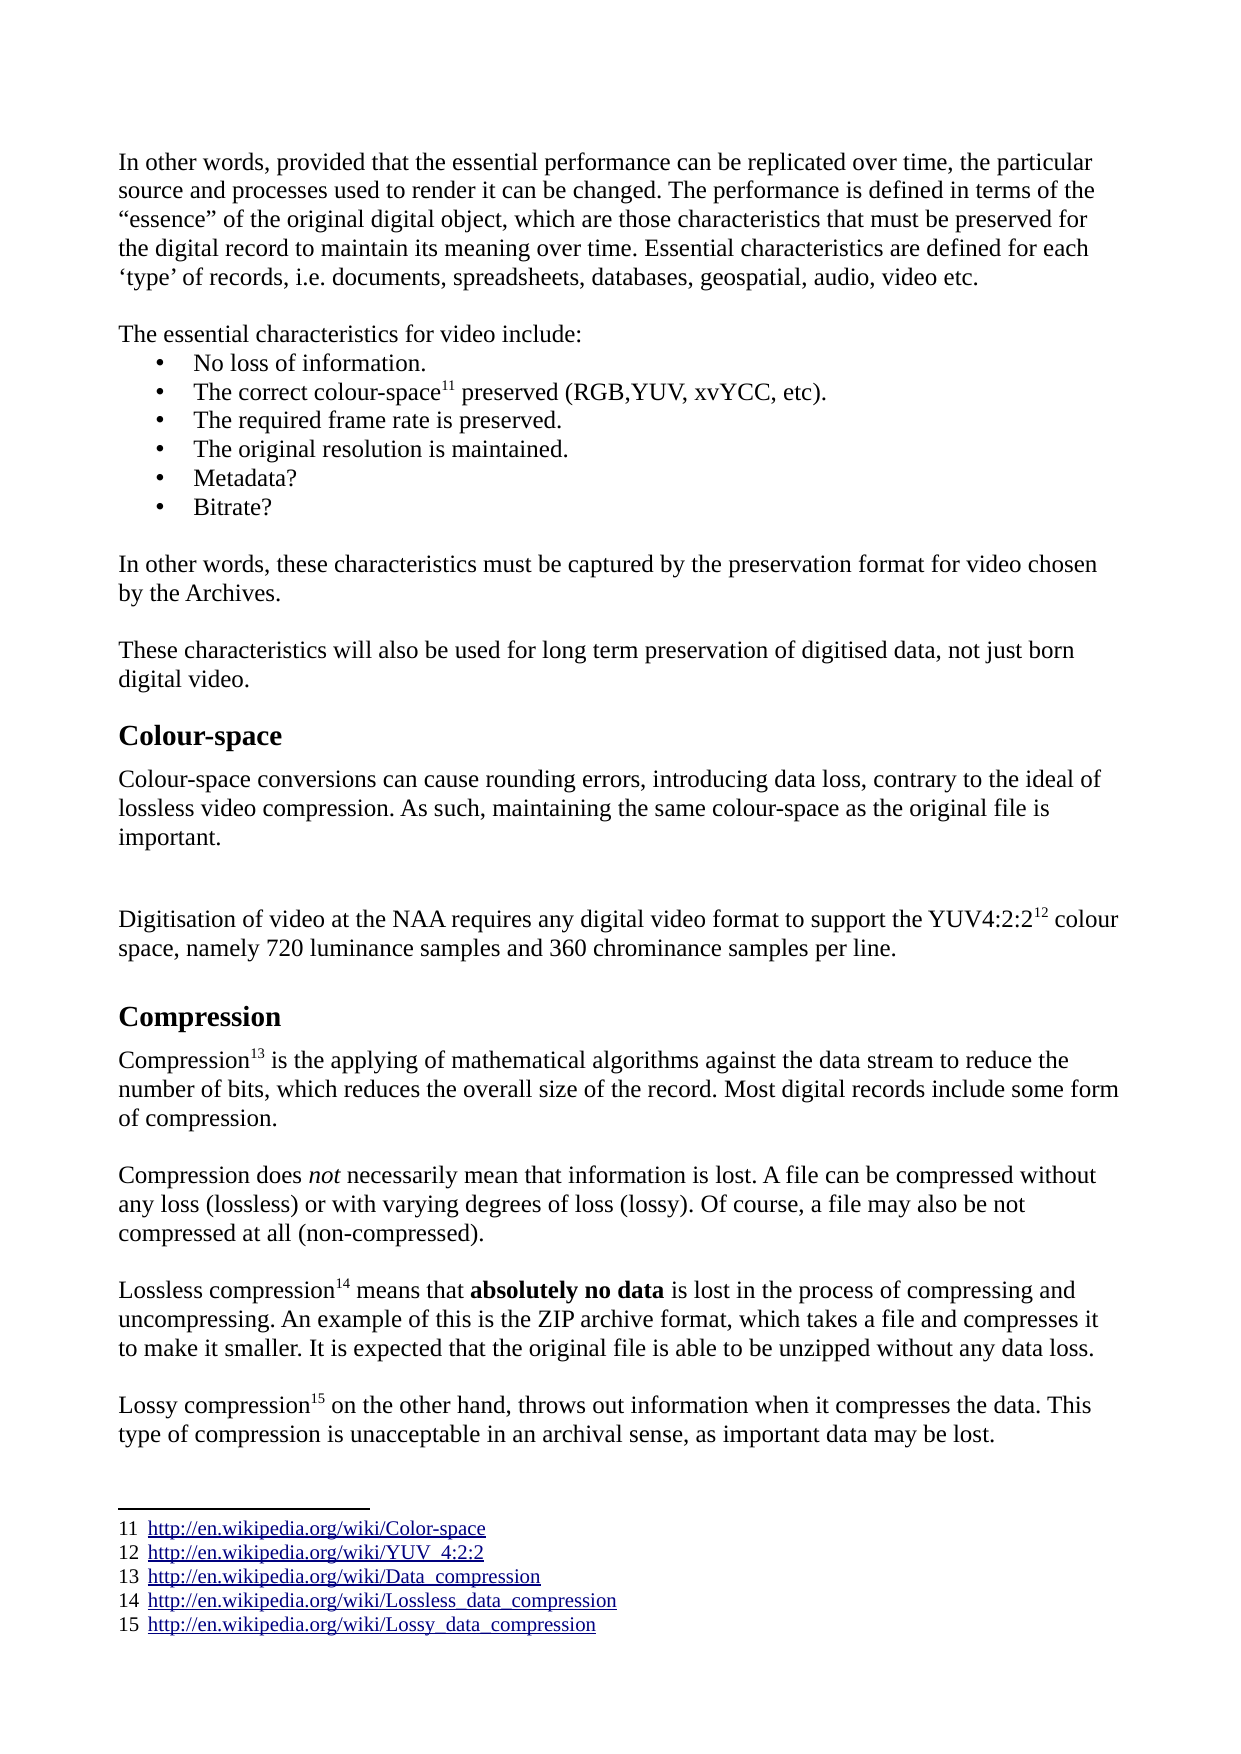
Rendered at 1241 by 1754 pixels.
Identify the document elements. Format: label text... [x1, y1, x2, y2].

text Colour-space conversions can cause rounding errors, introducing data loss, contrary to the ideal of lossless video compression. As such, maintaining the same colour-space as the original file is important. [118, 764, 1122, 850]
text http://en.wikipedia.org/wiki/Data_compression [118, 1564, 1122, 1588]
list The correct colour-space preserved (RGB,YUV, xvYCC, etc). [156, 377, 1122, 406]
text Lossy compression on the other hand, throws out information when it compresses the data. This type of compression is unacceptable in an archival sense, as important data may be lost. [118, 1390, 1122, 1448]
list http://en.wikipedia.org/wiki/Color-space [118, 1516, 1122, 1539]
subtitle Colour-space [118, 718, 1122, 752]
subtitle Compression [118, 999, 1122, 1033]
text The essential characteristics for video include: [118, 291, 1122, 348]
text Compression does not necessarily mean that information is lost. A file can be compressed without any loss (lossless) or with varying degrees of loss (lossy). Of course, a file may also be not compressed at all (non-compressed). [118, 1160, 1122, 1246]
text In other words, these characteristics must be captured by the preservation format for video chosen by the Archives. [118, 549, 1122, 607]
text http://en.wikipedia.org/wiki/Lossless_data_compression [118, 1588, 1122, 1612]
list Bitrate? [156, 492, 1122, 521]
text Compression is the applying of mathematical algorithms against the data stream to reduce the number of bits, which reduces the overall size of the record. Most digital records include some form of compression. [118, 1045, 1122, 1131]
text http://en.wikipedia.org/wiki/Lossy_data_compression [118, 1612, 1122, 1636]
list The original resolution is maintained. [156, 434, 1122, 463]
text In other words, provided that the essential performance can be replicated over time, the particular source and processes used to render it can be changed. The performance is defined in terms of the “essence” of the original digital object, which are those characteristics that must be preserved for the digital record to maintain its meaning over time. Essential characteristics are defined for each ‘type’ of records, i.e. documents, spreadsheets, databases, geospatial, audio, video etc. [118, 147, 1122, 291]
list The required frame rate is preserved. [156, 406, 1122, 434]
list Metadata? [156, 463, 1122, 492]
text Lossless compression means that absolutely no data is lost in the process of compressing and uncompressing. An example of this is the ZIP archive format, which takes a file and compresses it to make it smaller. It is expected that the original file is able to be unzipped without any data loss. [118, 1275, 1122, 1361]
text These characteristics will also be used for long term preservation of digitised data, not just born digital video. [118, 636, 1122, 693]
text http://en.wikipedia.org/wiki/YUV_4:2:2 [118, 1539, 1122, 1564]
text Digitisation of video at the NAA requires any digital video format to support the YUV4:2:2 colour space, namely 720 luminance samples and 360 chrominance samples per line. [118, 904, 1122, 962]
list No loss of information. [156, 348, 1122, 377]
